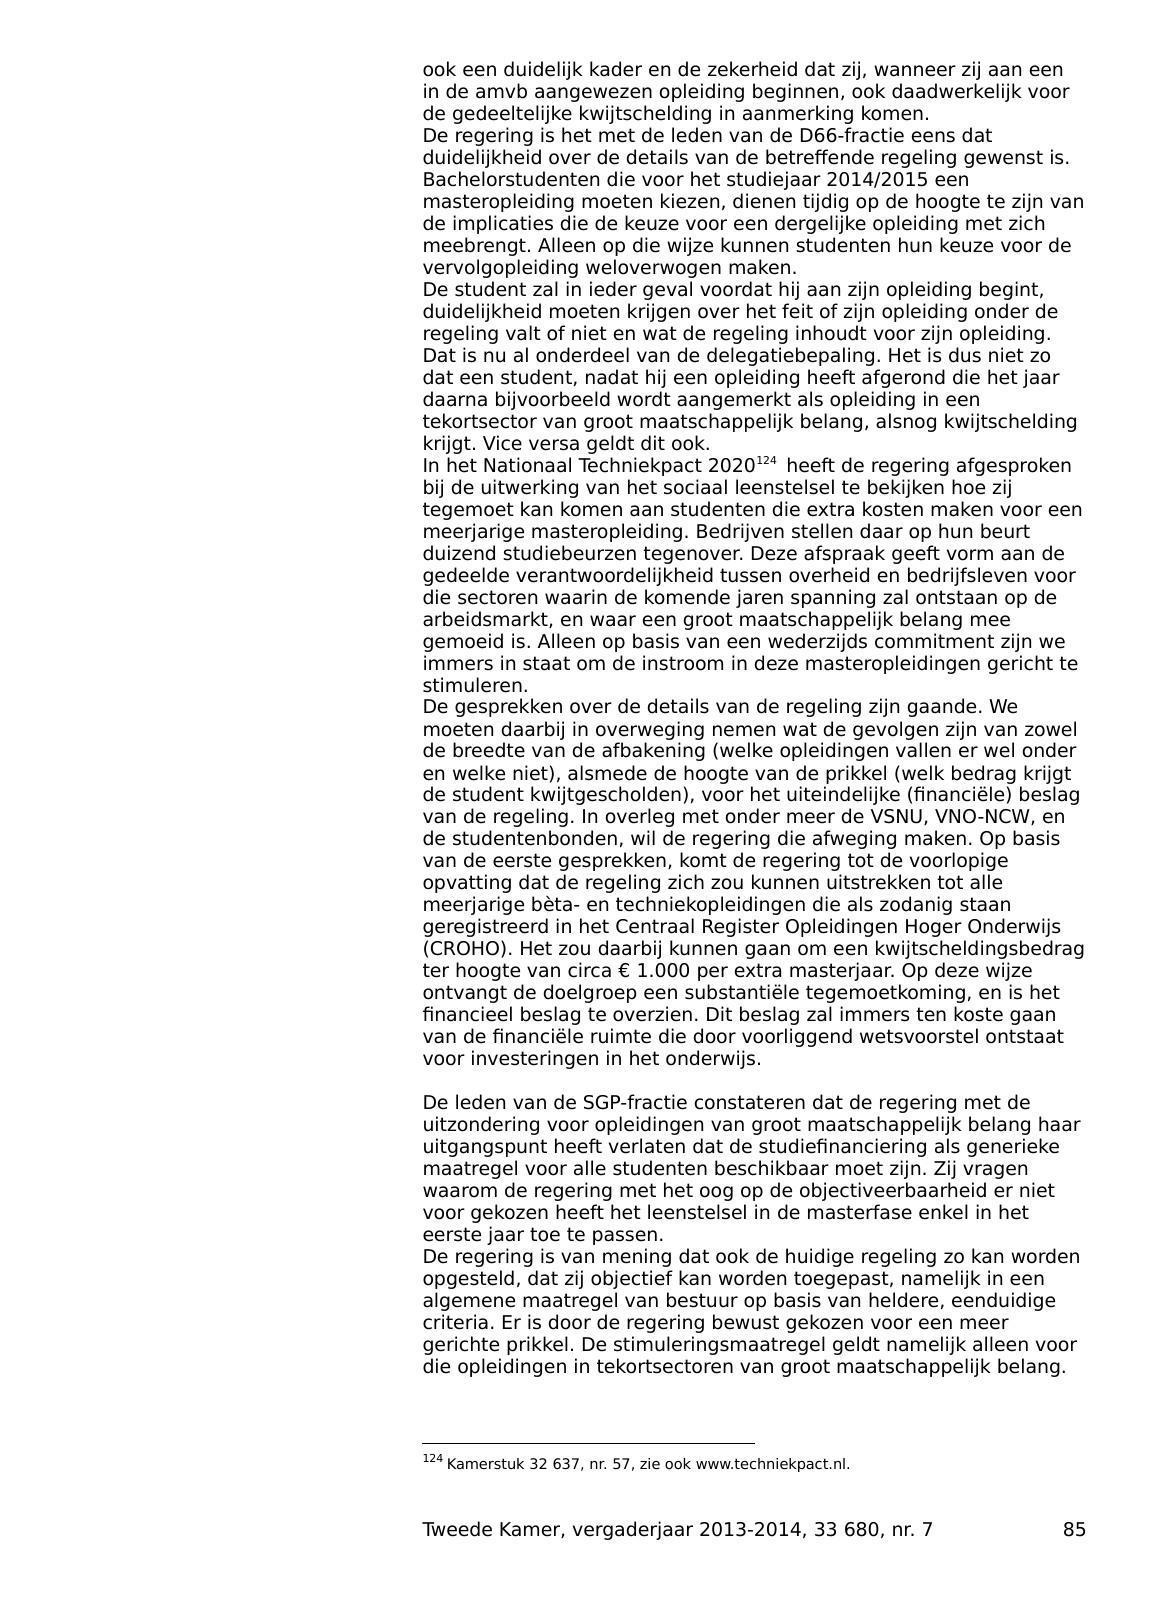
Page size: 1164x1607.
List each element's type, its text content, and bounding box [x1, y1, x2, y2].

text ook een duidelijk kader en de zekerheid dat zij, wanneer zij aan een in de amvb aangewezen opleiding beginnen, ook daadwerkelijk voor de gedeeltelijke kwijtschelding in aanmerking komen. [422, 59, 1087, 125]
text De regering is het met de leden van de D66-fractie eens dat duidelijkheid over de details van de betreffende regeling gewenst is. Bachelorstudenten die voor het studiejaar 2014/2015 een masteropleiding moeten kiezen, dienen tijdig op de hoogte te zijn van de implicaties die de keuze voor een dergelijke opleiding met zich meebrengt. Alleen op die wijze kunnen studenten hun keuze voor de vervolgopleiding weloverwogen maken. [422, 125, 1087, 279]
text De student zal in ieder geval voordat hij aan zijn opleiding begint, duidelijkheid moeten krijgen over het feit of zijn opleiding onder de regeling valt of niet en wat de regeling inhoudt voor zijn opleiding. Dat is nu al onderdeel van de delegatiebepaling. Het is dus niet zo dat een student, nadat hij een opleiding heeft afgerond die het jaar daarna bijvoorbeeld wordt aangemerkt als opleiding in een tekortsector van groot maatschappelijk belang, alsnog kwijtschelding krijgt. Vice versa geldt dit ook. [422, 279, 1087, 455]
text De gesprekken over de details van de regeling zijn gaande. We moeten daarbij in overweging nemen wat de gevolgen zijn van zowel de breedte van de afbakening (welke opleidingen vallen er wel onder en welke niet), alsmede de hoogte van de prikkel (welk bedrag krijgt de student kwijtgescholden), voor het uiteindelijke (financiële) beslag van de regeling. In overleg met onder meer de VSNU, VNO-NCW, en de studentenbonden, wil de regering die afweging maken. Op basis van de eerste gesprekken, komt de regering tot de voorlopige opvatting dat de regeling zich zou kunnen uitstrekken tot alle meerjarige bèta- en techniekopleidingen die als zodanig staan geregistreerd in het Centraal Register Opleidingen Hoger Onderwijs (CROHO). Het zou daarbij kunnen gaan om een kwijtscheldingsbedrag ter hoogte van circa € 1.000 per extra masterjaar. Op deze wijze ontvangt de doelgroep een substantiële tegemoetkoming, en is het financieel beslag te overzien. Dit beslag zal immers ten koste gaan van de financiële ruimte die door voorliggend wetsvoorstel ontstaat voor investeringen in het onderwijs. [422, 696, 1087, 1070]
text De regering is van mening dat ook de huidige regeling zo kan worden opgesteld, dat zij objectief kan worden toegepast, namelijk in een algemene maatregel van bestuur op basis van heldere, eenduidige criteria. Er is door de regering bewust gekozen voor een meer gerichte prikkel. De stimuleringsmaatregel geldt namelijk alleen voor die opleidingen in tekortsectoren van groot maatschappelijk belang. [422, 1246, 1087, 1378]
text Kamerstuk 32 637, nr. 57, zie ook www.techniekpact.nl. [422, 1452, 1087, 1474]
text De leden van de SGP-fractie constateren dat de regering met de uitzondering voor opleidingen van groot maatschappelijk belang haar uitgangspunt heeft verlaten dat de studiefinanciering als generieke maatregel voor alle studenten beschikbaar moet zijn. Zij vragen waarom de regering met het oog op de objectiveerbaarheid er niet voor gekozen heeft het leenstelsel in de masterfase enkel in het eerste jaar toe te passen. [422, 1092, 1087, 1246]
text In het Nationaal Techniekpact 2020 heeft de regering afgesproken bij de uitwerking van het sociaal leenstelsel te bekijken hoe zij tegemoet kan komen aan studenten die extra kosten maken voor een meerjarige masteropleiding. Bedrijven stellen daar op hun beurt duizend studiebeurzen tegenover. Deze afspraak geeft vorm aan de gedeelde verantwoordelijkheid tussen overheid en bedrijfsleven voor die sectoren waarin de komende jaren spanning zal ontstaan op de arbeidsmarkt, en waar een groot maatschappelijk belang mee gemoeid is. Alleen op basis van een wederzijds commitment zijn we immers in staat om de instroom in deze masteropleidingen gericht te stimuleren. [422, 455, 1087, 696]
